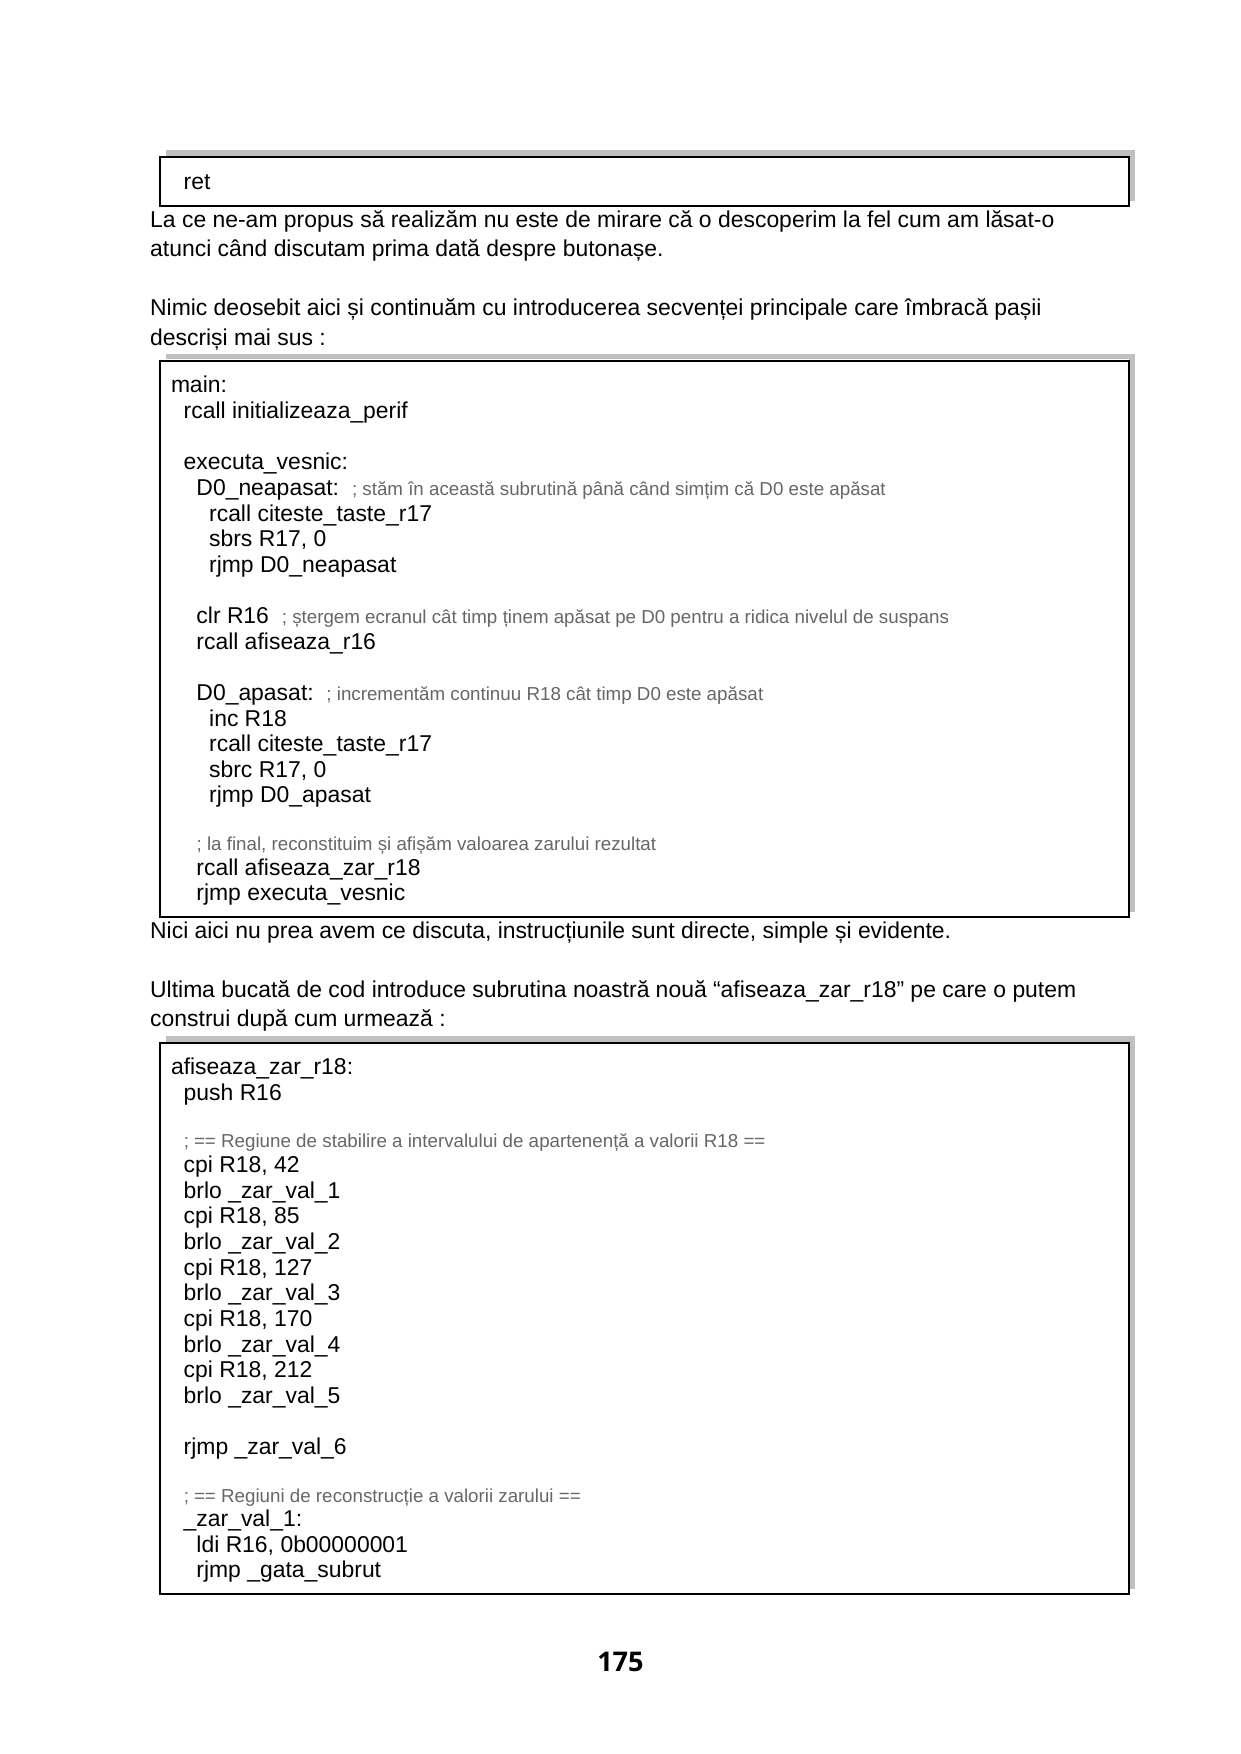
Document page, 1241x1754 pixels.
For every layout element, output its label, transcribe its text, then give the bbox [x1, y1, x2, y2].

text La ce ne-am propus să realizăm nu este de mirare că o descoperim la fel cum am lăsat-o atunci când discutam prima dată despre butonașe. [150, 207, 1091, 262]
text Nimic deosebit aici și continuăm cu introducerea secvenței principale care îmbracă pașii descriși mai sus : [150, 295, 1091, 350]
table_header afiseaza_zar_r18: push R16 ; == Regiune de stabilire a intervalului de apartenență a valorii R18 == cpi R18, 42 brlo _zar_val_1 cpi R18, 85 brlo _zar_val_2 cpi R18, 127 brlo _zar_val_3 cpi R18, 170 brlo _zar_val_4 cpi R18, 212 brlo _zar_val_5 rjmp _zar_val_6 ; == Regiuni de reconstrucție a valorii zarului == _zar_val_1: ldi R16, 0b00000001 rjmp _gata_subrut [161, 1044, 1128, 1593]
table_header main: rcall initializeaza_perif executa_vesnic: D0_neapasat: ; stăm în această subrutină până când simțim că D0 este apăsat rcall citeste_taste_r17 sbrs R17, 0 rjmp D0_neapasat clr R16 ; ștergem ecranul cât timp ținem apăsat pe D0 pentru a ridica nivelul de suspans rcall afiseaza_r16 D0_apasat: ; incrementăm continuu R18 cât timp D0 este apăsat inc R18 rcall citeste_taste_r17 sbrc R17, 0 rjmp D0_apasat ; la final, reconstituim și afișăm valoarea zarului rezultat rcall afiseaza_zar_r18 rjmp executa_vesnic [161, 362, 1128, 916]
text Ultima bucată de cod introduce subrutina noastră nouă “afiseaza_zar_r18” pe care o putem construi după cum urmează : [150, 977, 1091, 1032]
text Nici aici nu prea avem ce discuta, instrucțiunile sunt directe, simple și evidente. [150, 918, 1091, 944]
table_header ret [161, 158, 1128, 204]
